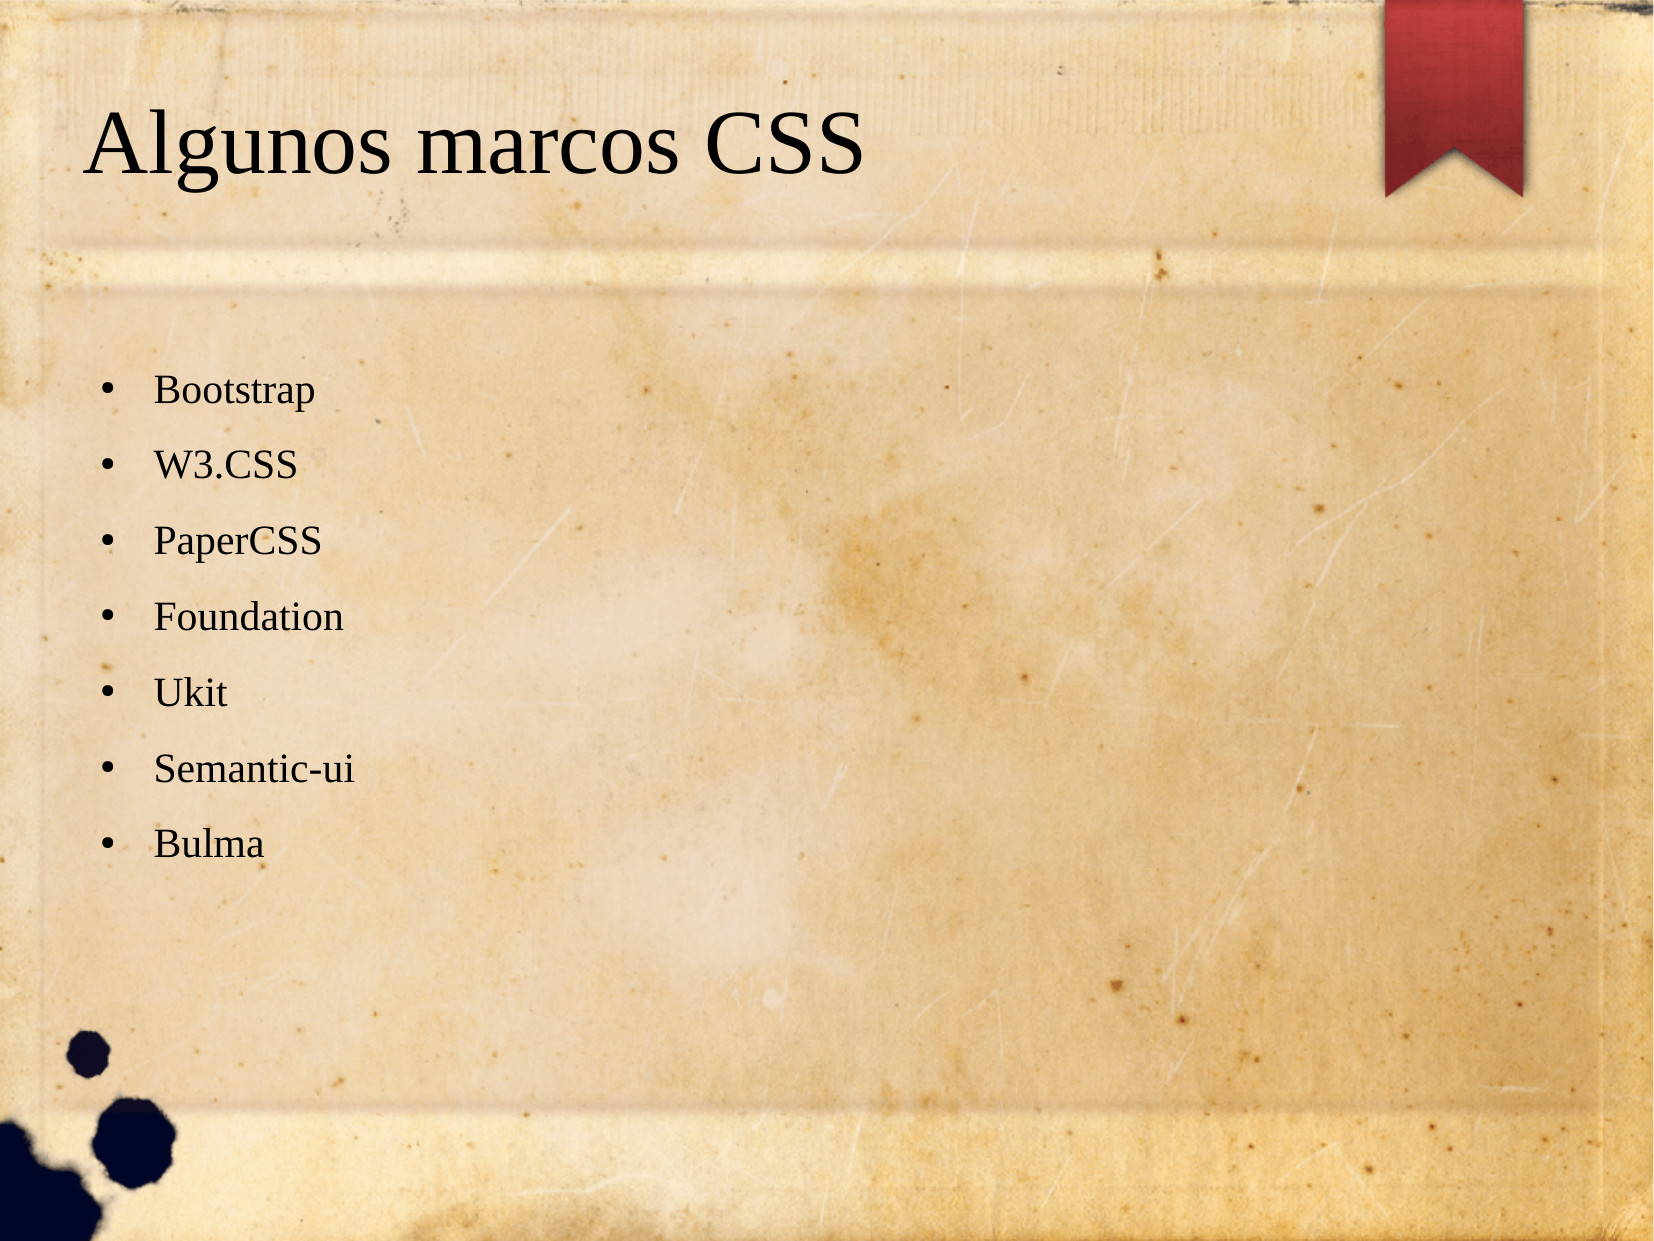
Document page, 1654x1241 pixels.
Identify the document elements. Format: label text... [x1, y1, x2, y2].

list Bootstrap W3.CSS PaperCSS Foundation Ukit Semantic-ui Bulma [82, 290, 1538, 1010]
title Algunos marcos CSS [82, 49, 1347, 237]
picture [0, 0, 1654, 1241]
